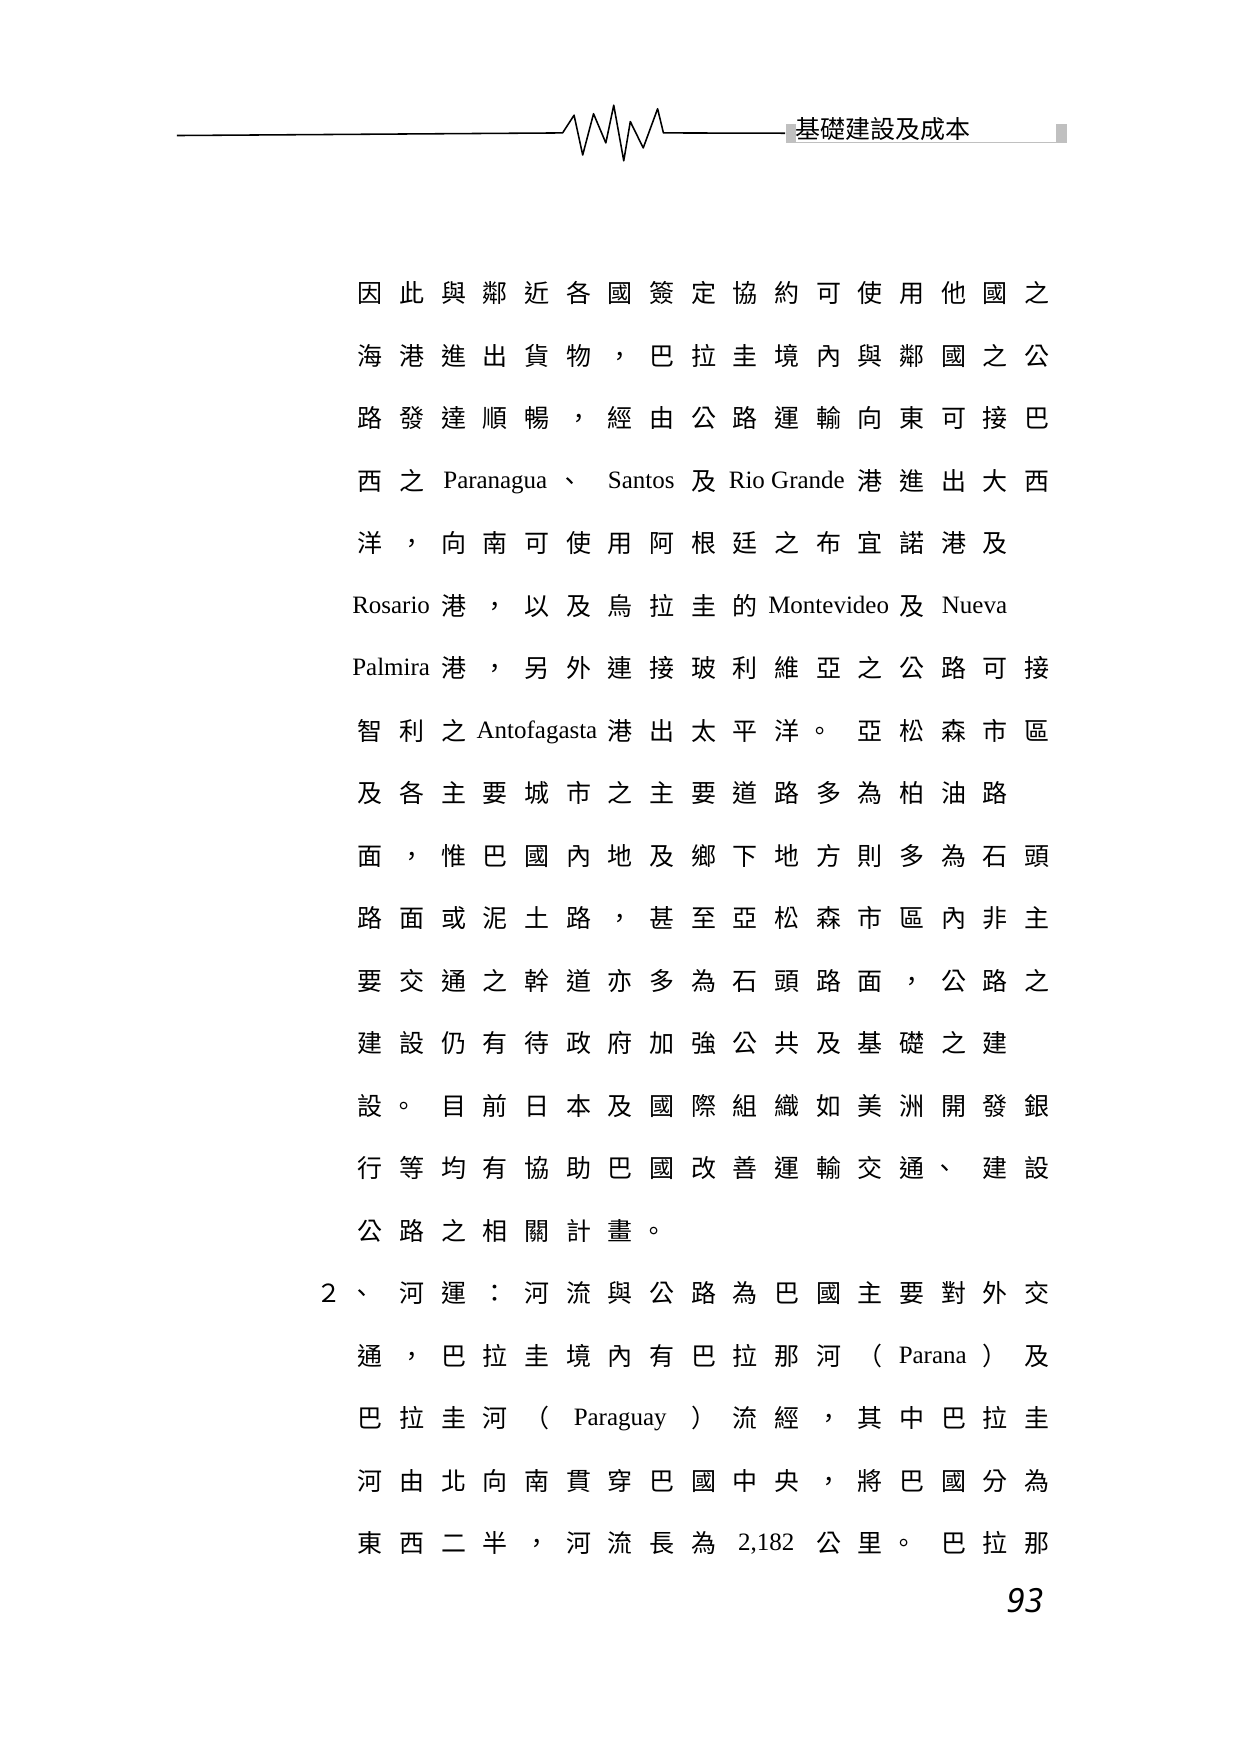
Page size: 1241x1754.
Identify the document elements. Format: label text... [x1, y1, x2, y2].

text 因此與鄰近各國簽定協約可使用他國之海港進出貨物，巴拉圭境內與鄰國之公路發達順暢，經由公路運輸向東可接巴西之Paranagua、Santos及Rio Grande港進出大西洋，向南可使用阿根廷之布宜諾港及Rosario港，以及烏拉圭的Montevideo及Nueva Palmira港，另外連接玻利維亞之公路可接智利之Antofagasta港出太平洋。亞松森市區及各主要城市之主要道路多為柏油路面，惟巴國內地及鄉下地方則多為石頭路面或泥土路，甚至亞松森市區內非主要交通之幹道亦多為石頭路面，公路之建設仍有待政府加強公共及基礎之建設。目前日本及國際組織如美洲開發銀行等均有協助巴國改善運輸交通、建設公路之相關計畫。 [281, 250, 1058, 1250]
text ２、河運：河流與公路為巴國主要對外交通，巴拉圭境內有巴拉那河（Parana）及巴拉圭河（Paraguay）流經，其中巴拉圭河由北向南貫穿巴國中央，將巴國分為東西二半，河流長為2,182公里。巴拉那 [281, 1250, 1058, 1563]
